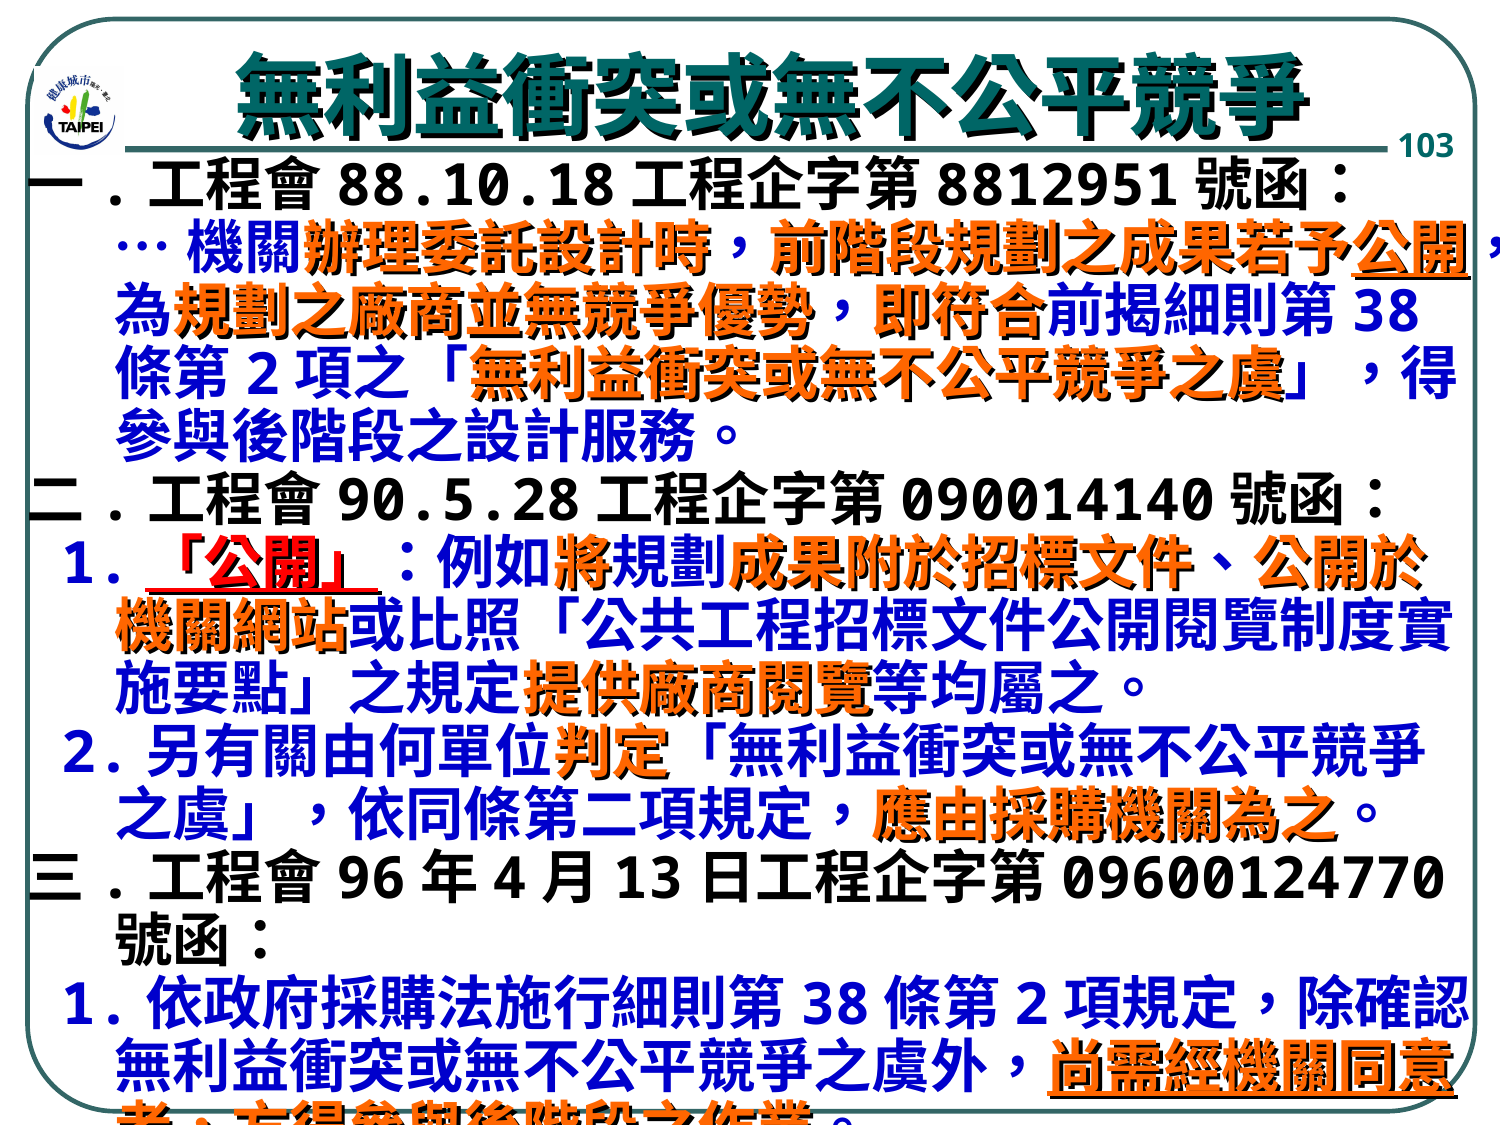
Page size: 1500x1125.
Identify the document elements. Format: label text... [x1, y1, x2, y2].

text_box 一.工程會88.10.18工程企字第8812951號函： …機關辦理委託設計時，前階段規劃之成果若予公開，為規劃之廠商並無競爭優勢，即符合前揭細則第38條第2項之「無利益衝突或無不公平競爭之虞」，得參與後階段之設計服務。 二.工程會90.5.28工程企字第090014140號函： 1.「公開」：例如將規劃成果附於招標文件、公開於機關網站或比照「公共工程招標文件公開閱覽制度實施要點」之規定提供廠商閱覽等均屬之。 2.另有關由何單位判定「無利益衝突或無不公平競爭之虞」，依同條第二項規定，應由採購機關為之。 三.工程會96年4月13日工程企字第09600124770號函： 1.依政府採購法施行細則第38條第2項規定，除確認無利益衝突或無不公平競爭之虞外，尚需經機關同意者，方得參與後階段之作業。 [23, 154, 1482, 1118]
text_box 無利益衝突或無不公平競爭 [219, 31, 1323, 154]
